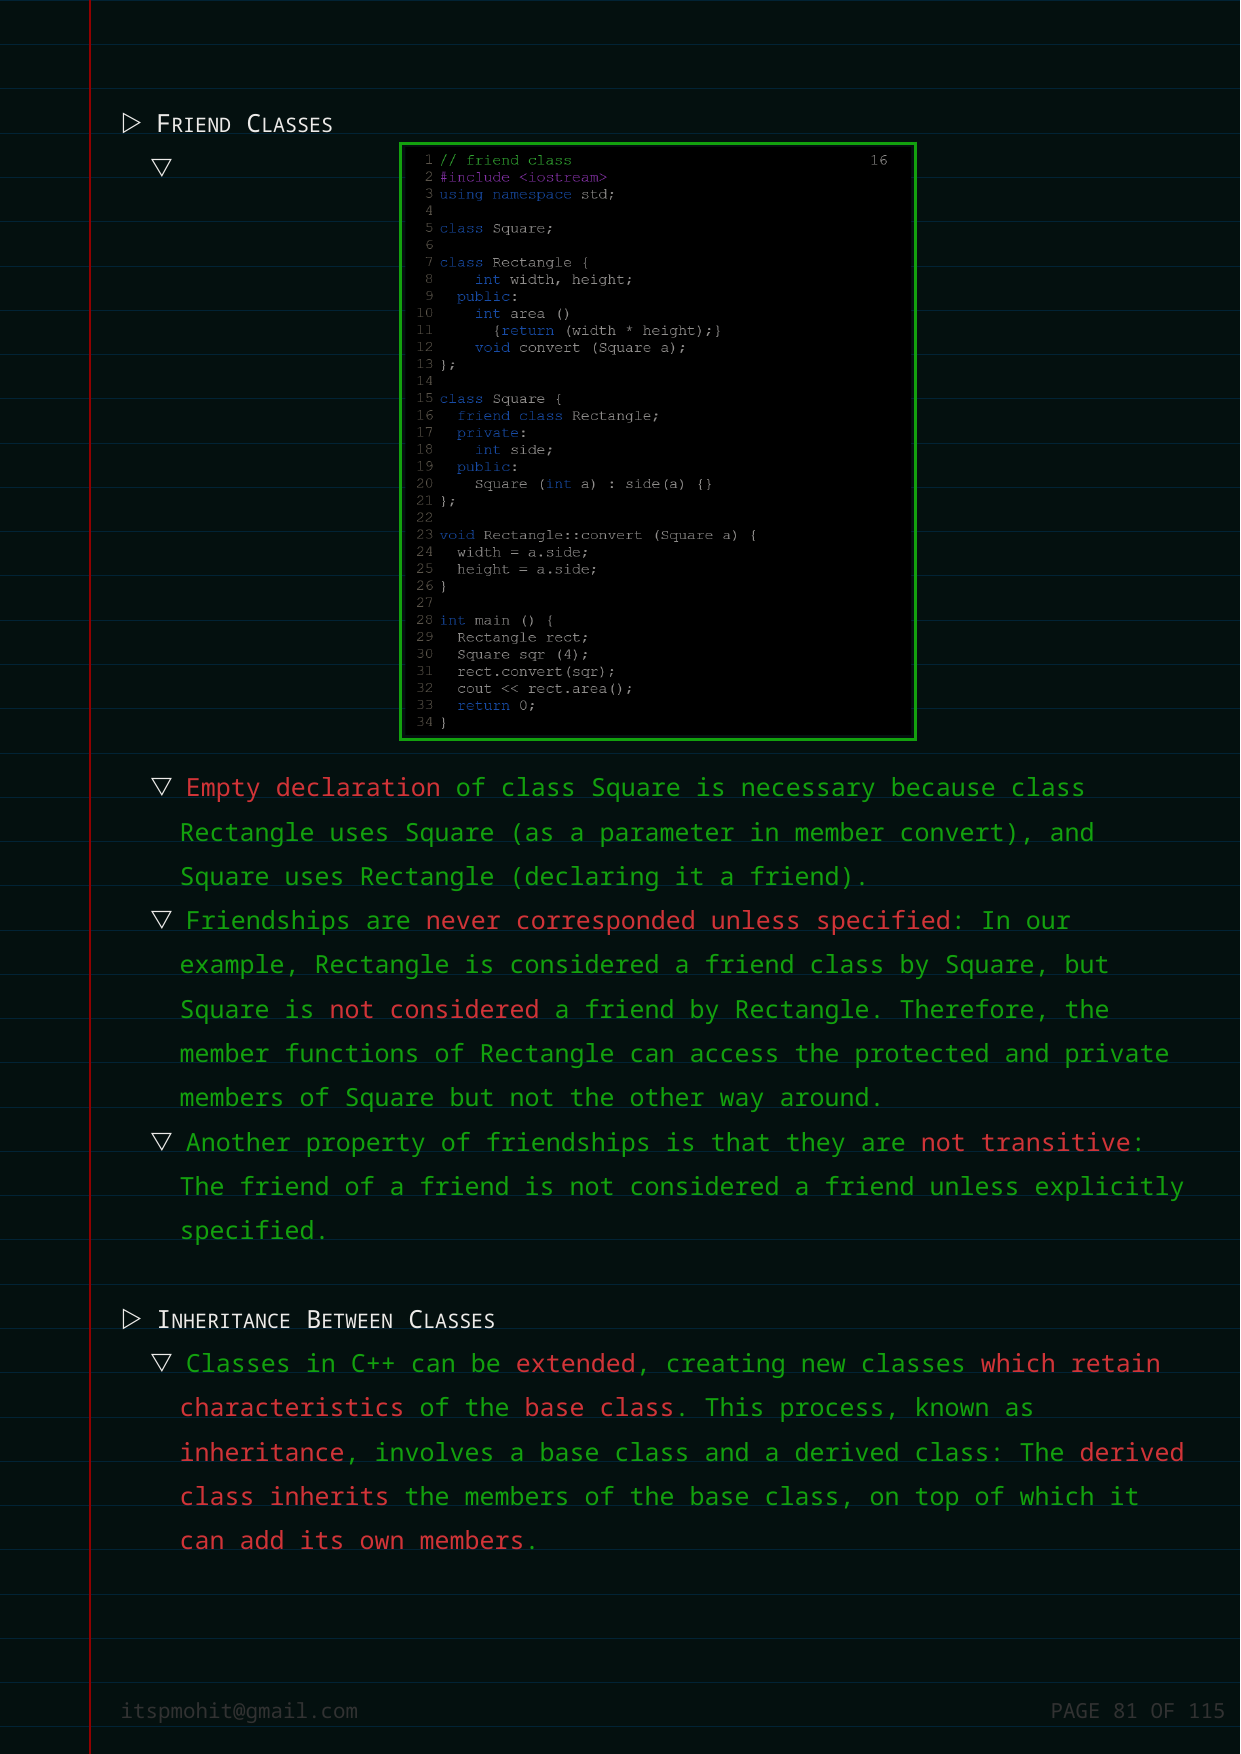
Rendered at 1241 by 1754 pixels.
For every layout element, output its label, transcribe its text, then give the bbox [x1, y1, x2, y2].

subtitle Inheritance Between Classes [120, 1293, 1196, 1337]
list Classes in C++ can be extended, creating new classes which retain characteristics of the base class. This process, known as inheritance, involves a base class and a derived class: The derived class inherits the members of the base class, on top of which it can add its own members. [150, 1337, 1196, 1558]
subtitle Friend Classes [120, 97, 1196, 142]
list Empty declaration of class Square is necessary because class Rectangle uses Square (as a parameter in member convert), and Square uses Rectangle (declaring it a friend). [150, 761, 1196, 894]
picture [405, 147, 912, 735]
list Friendships are never corresponded unless specified: In our example, Rectangle is considered a friend class by Square, but Square is not considered a friend by Rectangle. Therefore, the member functions of Rectangle can access the protected and private members of Square but not the other way around. [150, 894, 1196, 1116]
list Another property of friendships is that they are not transitive: The friend of a friend is not considered a friend unless explicitly specified. [150, 1116, 1196, 1293]
